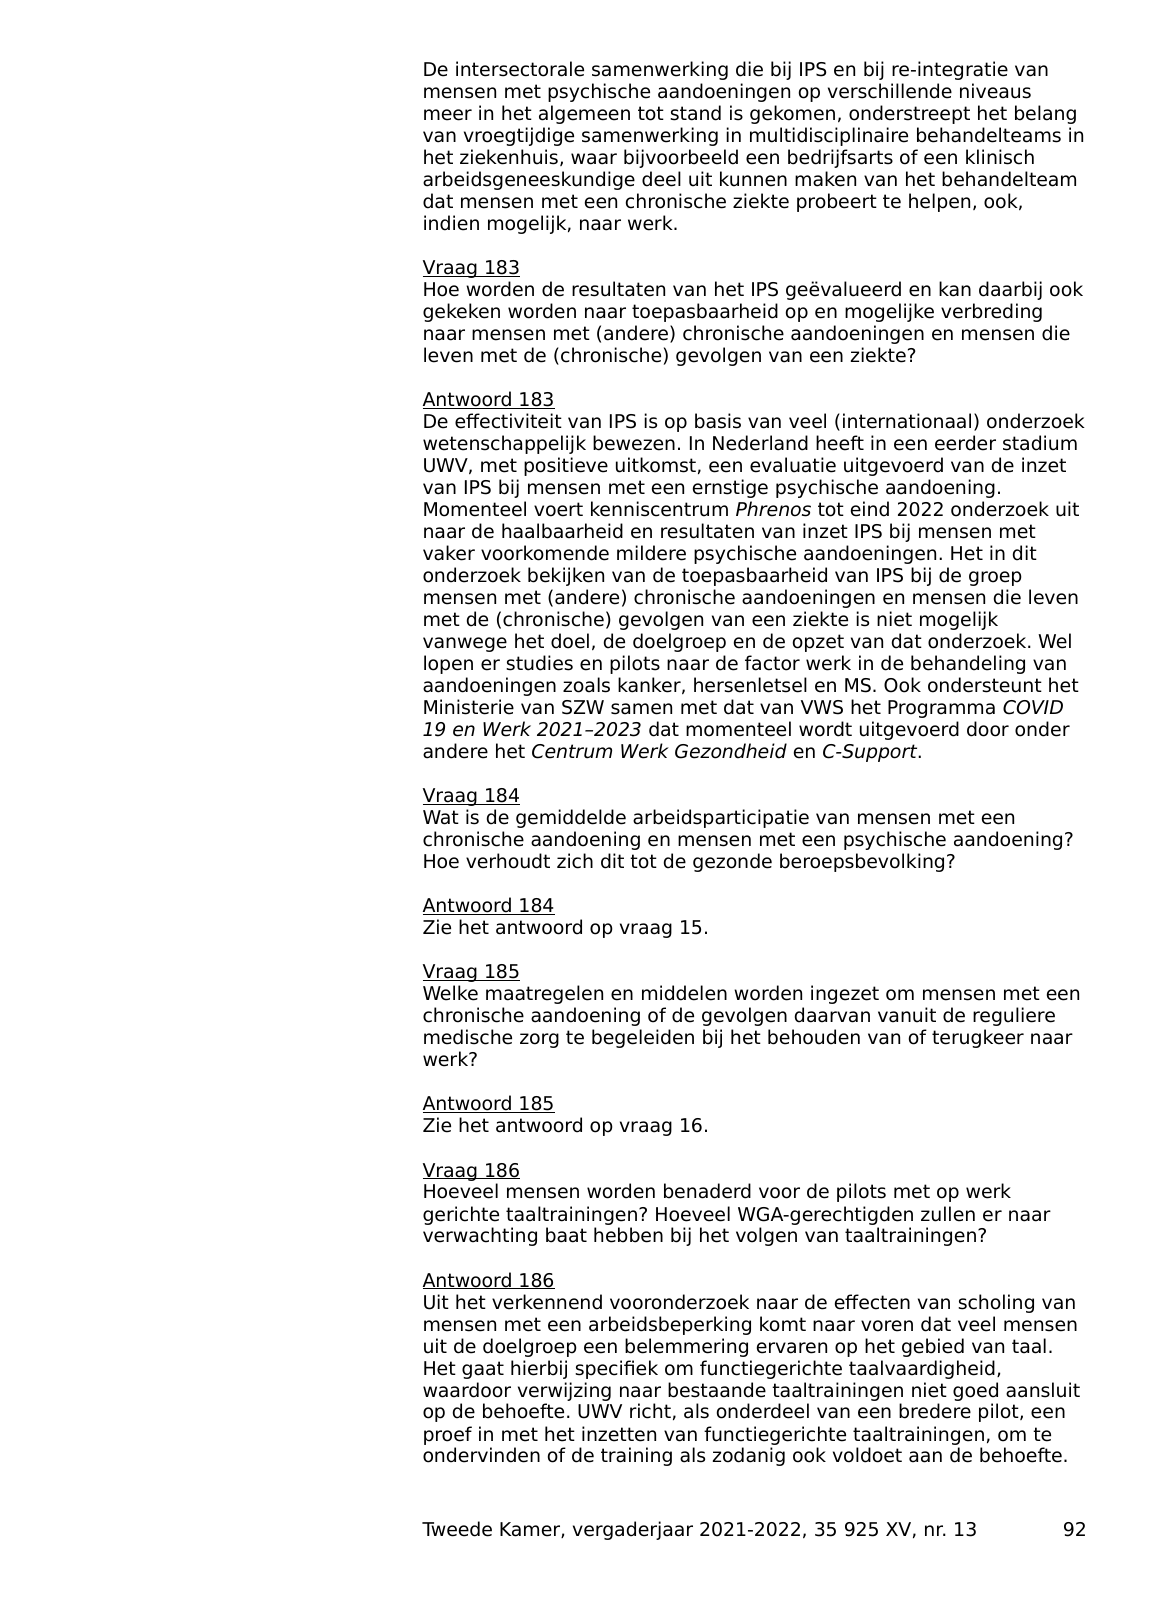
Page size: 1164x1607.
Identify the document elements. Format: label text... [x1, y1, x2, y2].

subtitle Vraag 183 [422, 257, 1087, 279]
text Uit het verkennend vooronderzoek naar de effecten van scholing van mensen met een arbeidsbeperking komt naar voren dat veel mensen uit de doelgroep een belemmering ervaren op het gebied van taal. Het gaat hierbij specifiek om functiegerichte taalvaardigheid, waardoor verwijzing naar bestaande taaltrainingen niet goed aansluit op de behoefte. UWV richt, als onderdeel van een bredere pilot, een proef in met het inzetten van functiegerichte taaltrainingen, om te ondervinden of de training als zodanig ook voldoet aan de behoefte. [422, 1292, 1087, 1467]
subtitle Antwoord 186 [422, 1269, 1087, 1292]
subtitle Vraag 185 [422, 961, 1087, 983]
subtitle Antwoord 184 [422, 895, 1087, 917]
text De effectiviteit van IPS is op basis van veel (internationaal) onderzoek wetenschappelijk bewezen. In Nederland heeft in een eerder stadium UWV, met positieve uitkomst, een evaluatie uitgevoerd van de inzet van IPS bij mensen met een ernstige psychische aandoening. Momenteel voert kenniscentrum Phrenos tot eind 2022 onderzoek uit naar de haalbaarheid en resultaten van inzet IPS bij mensen met vaker voorkomende mildere psychische aandoeningen. Het in dit onderzoek bekijken van de toepasbaarheid van IPS bij de groep mensen met (andere) chronische aandoeningen en mensen die leven met de (chronische) gevolgen van een ziekte is niet mogelijk vanwege het doel, de doelgroep en de opzet van dat onderzoek. Wel lopen er studies en pilots naar de factor werk in de behandeling van aandoeningen zoals kanker, hersenletsel en MS. Ook ondersteunt het Ministerie van SZW samen met dat van VWS het Programma COVID 19 en Werk 2021–2023 dat momenteel wordt uitgevoerd door onder andere het Centrum Werk Gezondheid en C-Support. [422, 411, 1087, 763]
subtitle Antwoord 185 [422, 1093, 1087, 1115]
text Zie het antwoord op vraag 16. [422, 1115, 1087, 1137]
text Hoeveel mensen worden benaderd voor de pilots met op werk gerichte taaltrainingen? Hoeveel WGA-gerechtigden zullen er naar verwachting baat hebben bij het volgen van taaltrainingen? [422, 1181, 1087, 1247]
subtitle Vraag 186 [422, 1159, 1087, 1181]
text Hoe worden de resultaten van het IPS geëvalueerd en kan daarbij ook gekeken worden naar toepasbaarheid op en mogelijke verbreding naar mensen met (andere) chronische aandoeningen en mensen die leven met de (chronische) gevolgen van een ziekte? [422, 279, 1087, 367]
text Zie het antwoord op vraag 15. [422, 917, 1087, 939]
text De intersectorale samenwerking die bij IPS en bij re-integratie van mensen met psychische aandoeningen op verschillende niveaus meer in het algemeen tot stand is gekomen, onderstreept het belang van vroegtijdige samenwerking in multidisciplinaire behandelteams in het ziekenhuis, waar bijvoorbeeld een bedrijfsarts of een klinisch arbeidsgeneeskundige deel uit kunnen maken van het behandelteam dat mensen met een chronische ziekte probeert te helpen, ook, indien mogelijk, naar werk. [422, 59, 1087, 235]
subtitle Antwoord 183 [422, 389, 1087, 411]
text Wat is de gemiddelde arbeidsparticipatie van mensen met een chronische aandoening en mensen met een psychische aandoening? Hoe verhoudt zich dit tot de gezonde beroepsbevolking? [422, 807, 1087, 873]
subtitle Vraag 184 [422, 785, 1087, 807]
text Welke maatregelen en middelen worden ingezet om mensen met een chronische aandoening of de gevolgen daarvan vanuit de reguliere medische zorg te begeleiden bij het behouden van of terugkeer naar werk? [422, 983, 1087, 1071]
